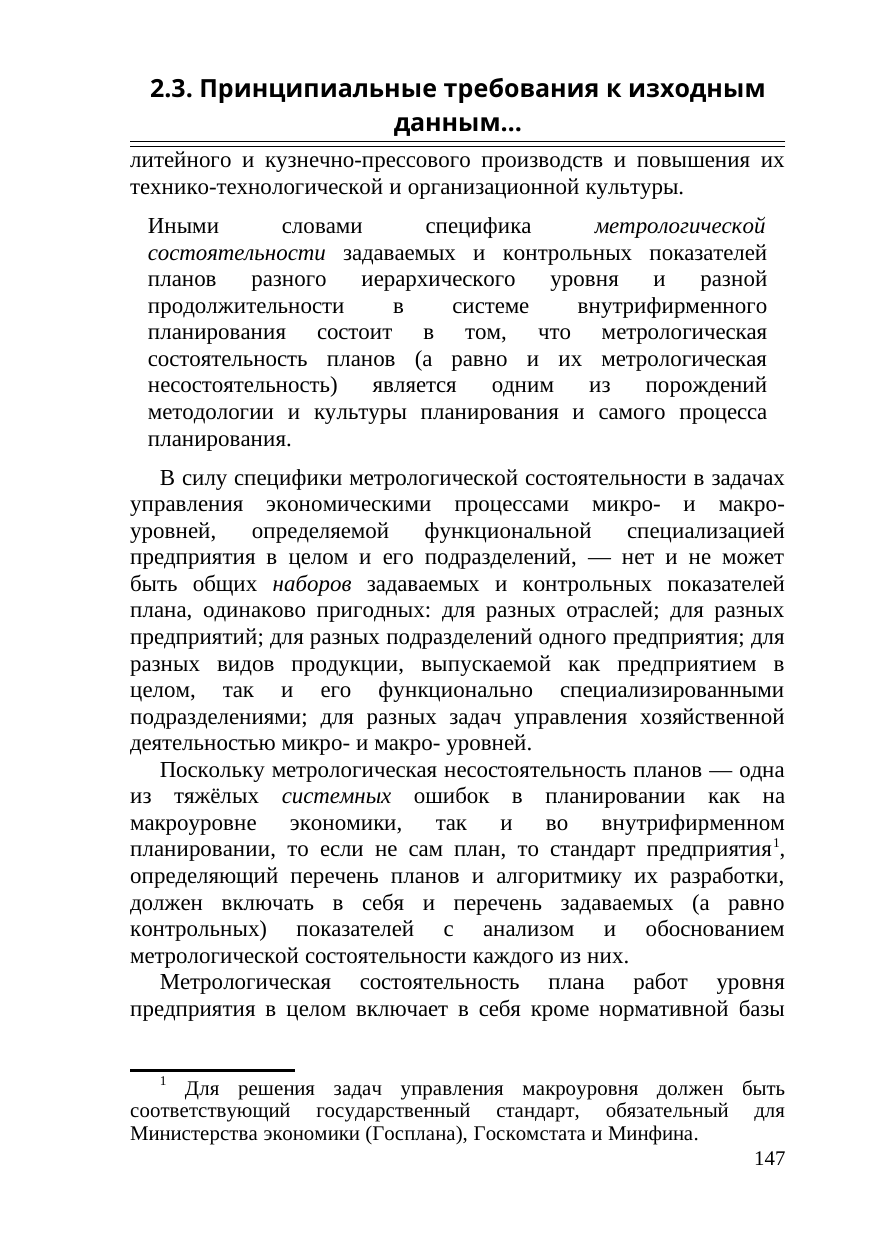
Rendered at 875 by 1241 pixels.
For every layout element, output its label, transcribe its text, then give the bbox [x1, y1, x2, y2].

text Иными словами специфика метрологической состоятельности задаваемых и контрольных показателей планов разного иерархического уровня и разной продолжительности в системе внутрифирменного планирования состоит в том, что метрологическая состоятельность планов (а равно и их метрологическая несостоятельность) является одним из порождений методологии и культуры планирования и самого процесса планирования. [148, 212, 768, 451]
text В силу специфики метрологической состоятельности в задачах управления экономическими процессами микро- и макро- уровней, определяемой функциональной специализацией предприятия в целом и его подразделений, — нет и не может быть общих наборов задаваемых и контрольных показателей плана, одинаково пригодных: для разных отраслей; для разных предприятий; для разных подразделений одного предприятия; для разных видов продукции, выпускаемой как предприятием в целом, так и его функционально специализированными подразделениями; для раз­ных задач управления хозяйственной деятельностью микро- и макро- уровней. [130, 463, 785, 756]
text Поскольку метрологическая несостоятельность планов — одна из тяжёлых системных ошибок в планировании как на макроуровне экономики, так и во внутрифирменном планировании, то если не сам план, то стандарт предприятия, определяющий перечень планов и алгоритмику их разработки, должен включать в себя и перечень задаваемых (а равно контрольных) показателей с анализом и обоснованием метрологической состоятельности каждого из них. [130, 756, 785, 968]
text Метрологическая состоятельность плана работ уровня предприятия в целом включает в себя кроме нормативной базы [130, 968, 785, 1021]
text Для решения задач управления макроуровня должен быть соответствующий государственный стандарт, обязательный для Министерства экономики (Госплана), Госкомстата и Минфина. [130, 1077, 785, 1145]
text литейного и кузнечно-прессового производств и повышения их технико-техно­логической и организационной культуры. [130, 147, 785, 199]
